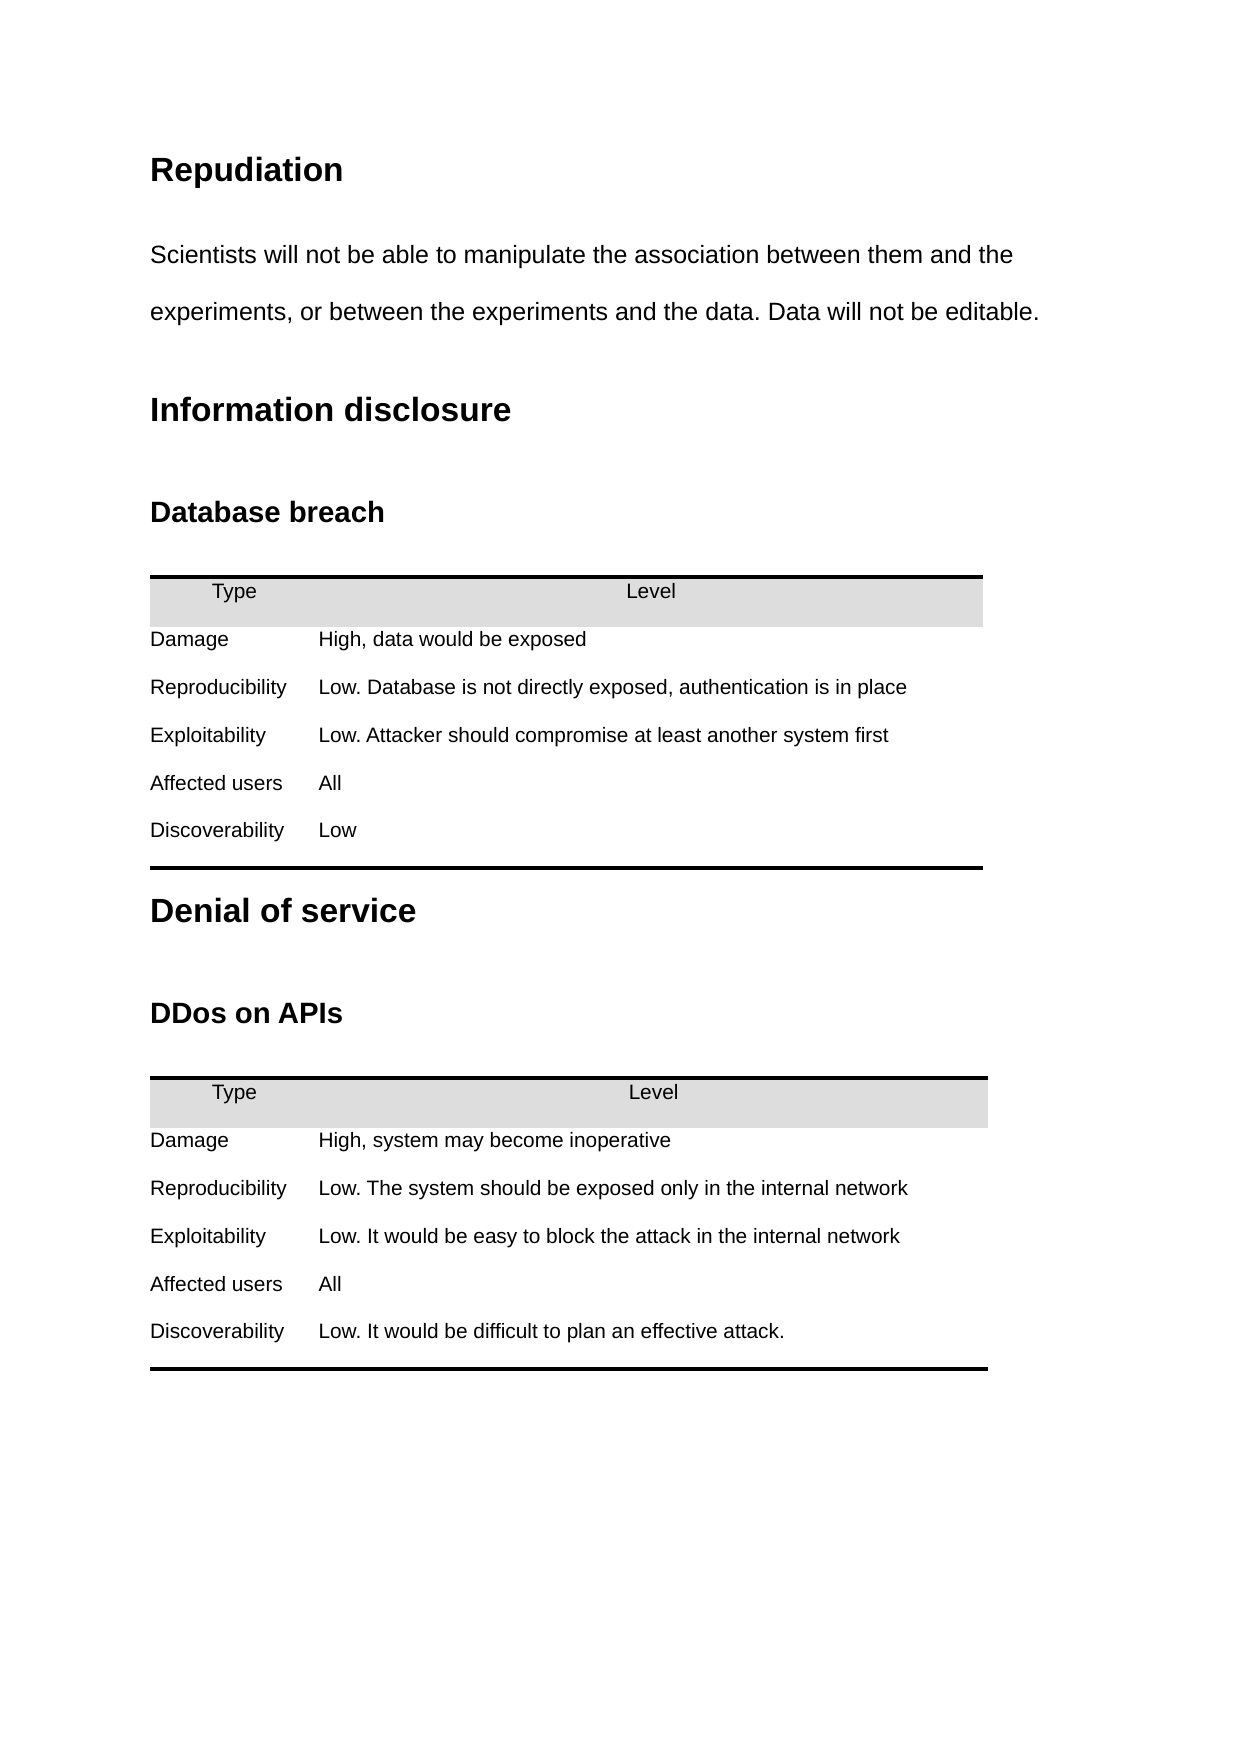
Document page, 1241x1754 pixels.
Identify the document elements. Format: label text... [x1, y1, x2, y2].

table_cell Low. It would be difficult to plan an effective attack. [318, 1319, 988, 1367]
table_cell High, data would be exposed [318, 627, 983, 674]
table_cell Damage [150, 1128, 318, 1176]
subtitle Repudiation [150, 150, 1091, 189]
table_header Type [150, 579, 318, 627]
table_header Type [150, 1080, 318, 1128]
subtitle Denial of service [150, 891, 1091, 930]
subtitle Information disclosure [150, 390, 1091, 429]
table_cell Affected users [150, 770, 318, 818]
table_cell Low. Database is not directly exposed, authentication is in place [318, 675, 983, 722]
table_cell All [318, 1271, 988, 1319]
table_cell Affected users [150, 1271, 318, 1319]
subtitle DDos on APIs [150, 996, 1091, 1029]
table_header Level [318, 579, 983, 627]
table_cell Low. It would be easy to block the attack in the internal network [318, 1224, 988, 1271]
table_cell Reproducibility [150, 1176, 318, 1223]
table_cell High, system may become inoperative [318, 1128, 988, 1176]
subtitle Database breach [150, 494, 1091, 528]
table_cell Low [318, 818, 983, 866]
table_header Level [318, 1080, 988, 1128]
table_cell Damage [150, 627, 318, 674]
text Scientists will not be able to manipulate the association between them and the experiments, or between the experiments and the data. Data will not be editable. [150, 240, 1091, 326]
table_cell Exploitability [150, 1224, 318, 1271]
table_cell Exploitability [150, 723, 318, 770]
table_cell Low. The system should be exposed only in the internal network [318, 1176, 988, 1223]
table_cell Reproducibility [150, 675, 318, 722]
table_cell Discoverability [150, 1319, 318, 1367]
table_cell All [318, 770, 983, 818]
table_cell Low. Attacker should compromise at least another system first [318, 723, 983, 770]
table_cell Discoverability [150, 818, 318, 866]
